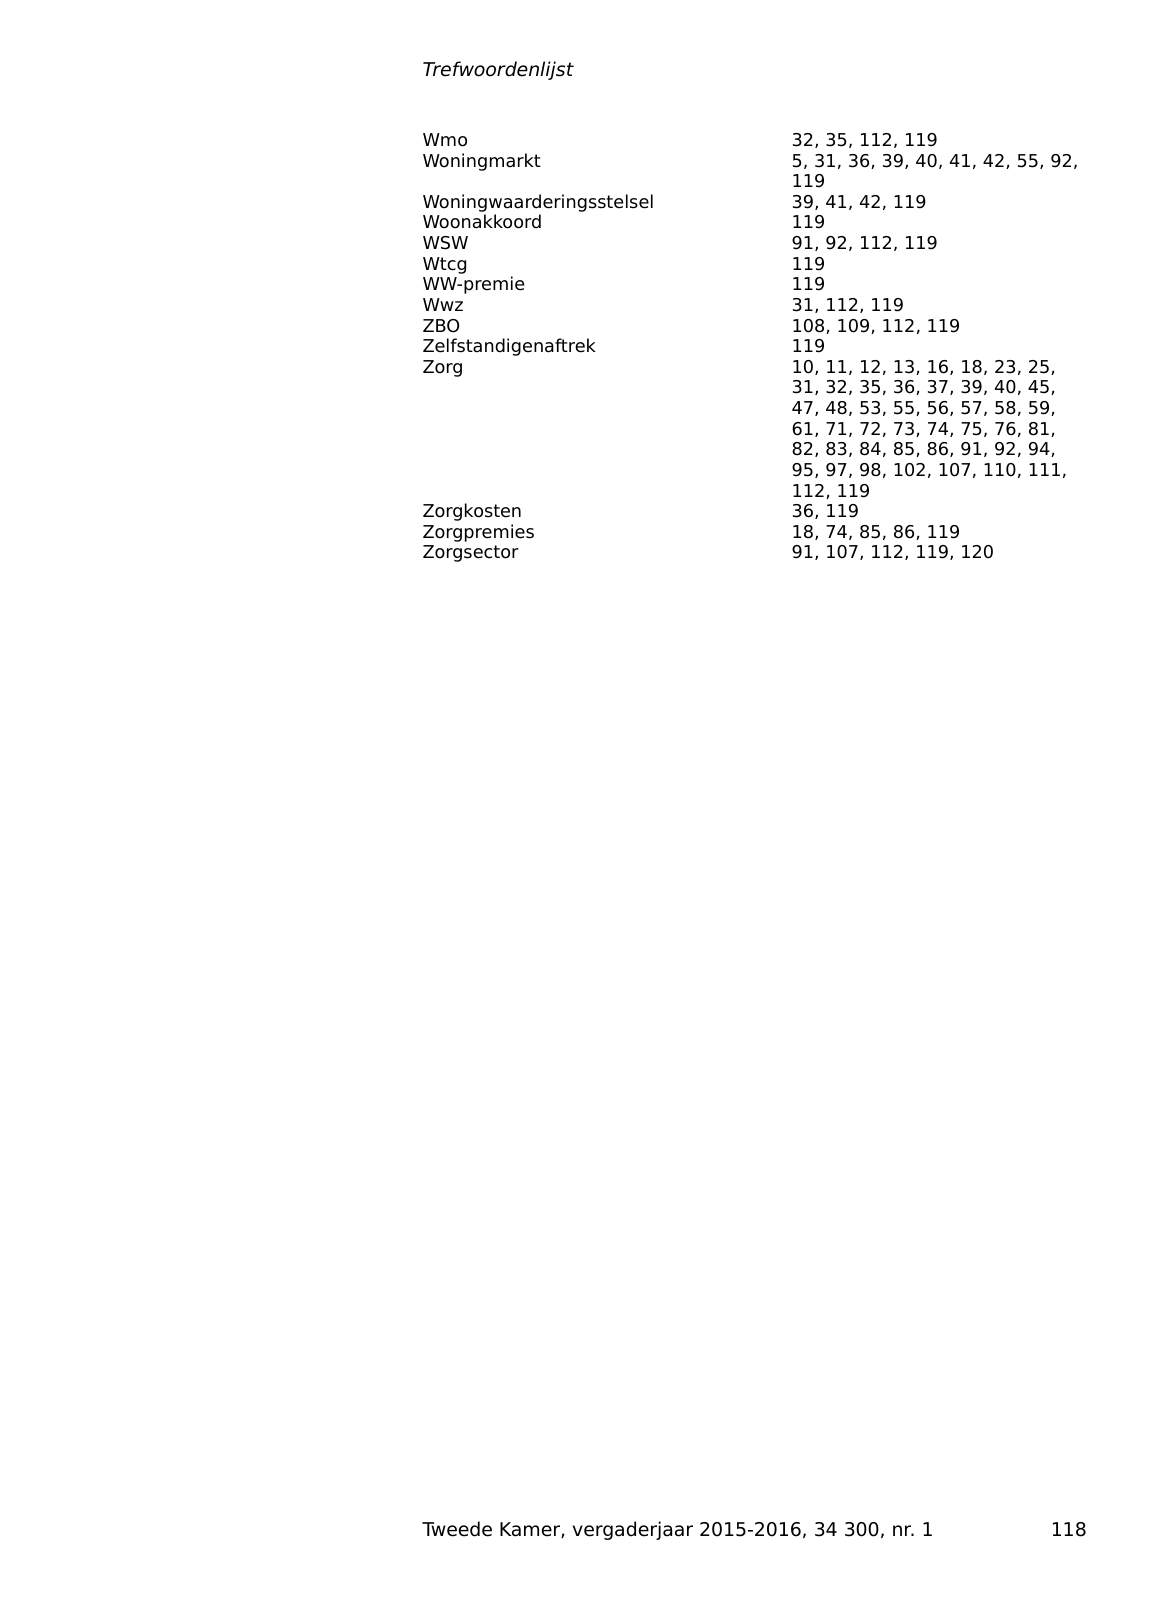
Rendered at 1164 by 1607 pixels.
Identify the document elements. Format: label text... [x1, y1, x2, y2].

table_cell Wtcg [422, 254, 785, 274]
table_cell 18, 74, 85, 86, 119 [785, 522, 1087, 542]
table_cell 10, 11, 12, 13, 16, 18, 23, 25, 31, 32, 35, 36, 37, 39, 40, 45, 47, 48, 53, 55, 56, 57, 58, 59, 61, 71, 72, 73, 74, 75, 76, 81, 82, 83, 84, 85, 86, 91, 92, 94, 95, 97, 98, 102, 107, 110, 111, 112, 119 [785, 357, 1087, 501]
table_cell Zelfstandigenaftrek [422, 336, 785, 357]
table_cell Woningmarkt [422, 151, 785, 192]
table_cell 119 [785, 274, 1087, 295]
table_cell Zorgpremies [422, 522, 785, 542]
table_cell 119 [785, 336, 1087, 357]
table_cell Zorgsector [422, 543, 785, 563]
table_cell 91, 92, 112, 119 [785, 233, 1087, 254]
table_cell 119 [785, 213, 1087, 233]
table_cell WW-premie [422, 274, 785, 295]
table_cell 91, 107, 112, 119, 120 [785, 543, 1087, 563]
table_cell Woonakkoord [422, 213, 785, 233]
table_cell Zorgkosten [422, 501, 785, 522]
table_cell 31, 112, 119 [785, 295, 1087, 316]
table_cell 119 [785, 254, 1087, 274]
table_cell ZBO [422, 316, 785, 336]
table_cell 108, 109, 112, 119 [785, 316, 1087, 336]
table_cell 5, 31, 36, 39, 40, 41, 42, 55, 92, 119 [785, 151, 1087, 192]
table_cell Woningwaarderingsstelsel [422, 192, 785, 212]
table_cell Wmo [422, 130, 785, 151]
table_cell WSW [422, 233, 785, 254]
table_cell Zorg [422, 357, 785, 501]
table_cell 39, 41, 42, 119 [785, 192, 1087, 212]
table_cell 32, 35, 112, 119 [785, 130, 1087, 151]
table_cell 36, 119 [785, 501, 1087, 522]
table_cell Wwz [422, 295, 785, 316]
